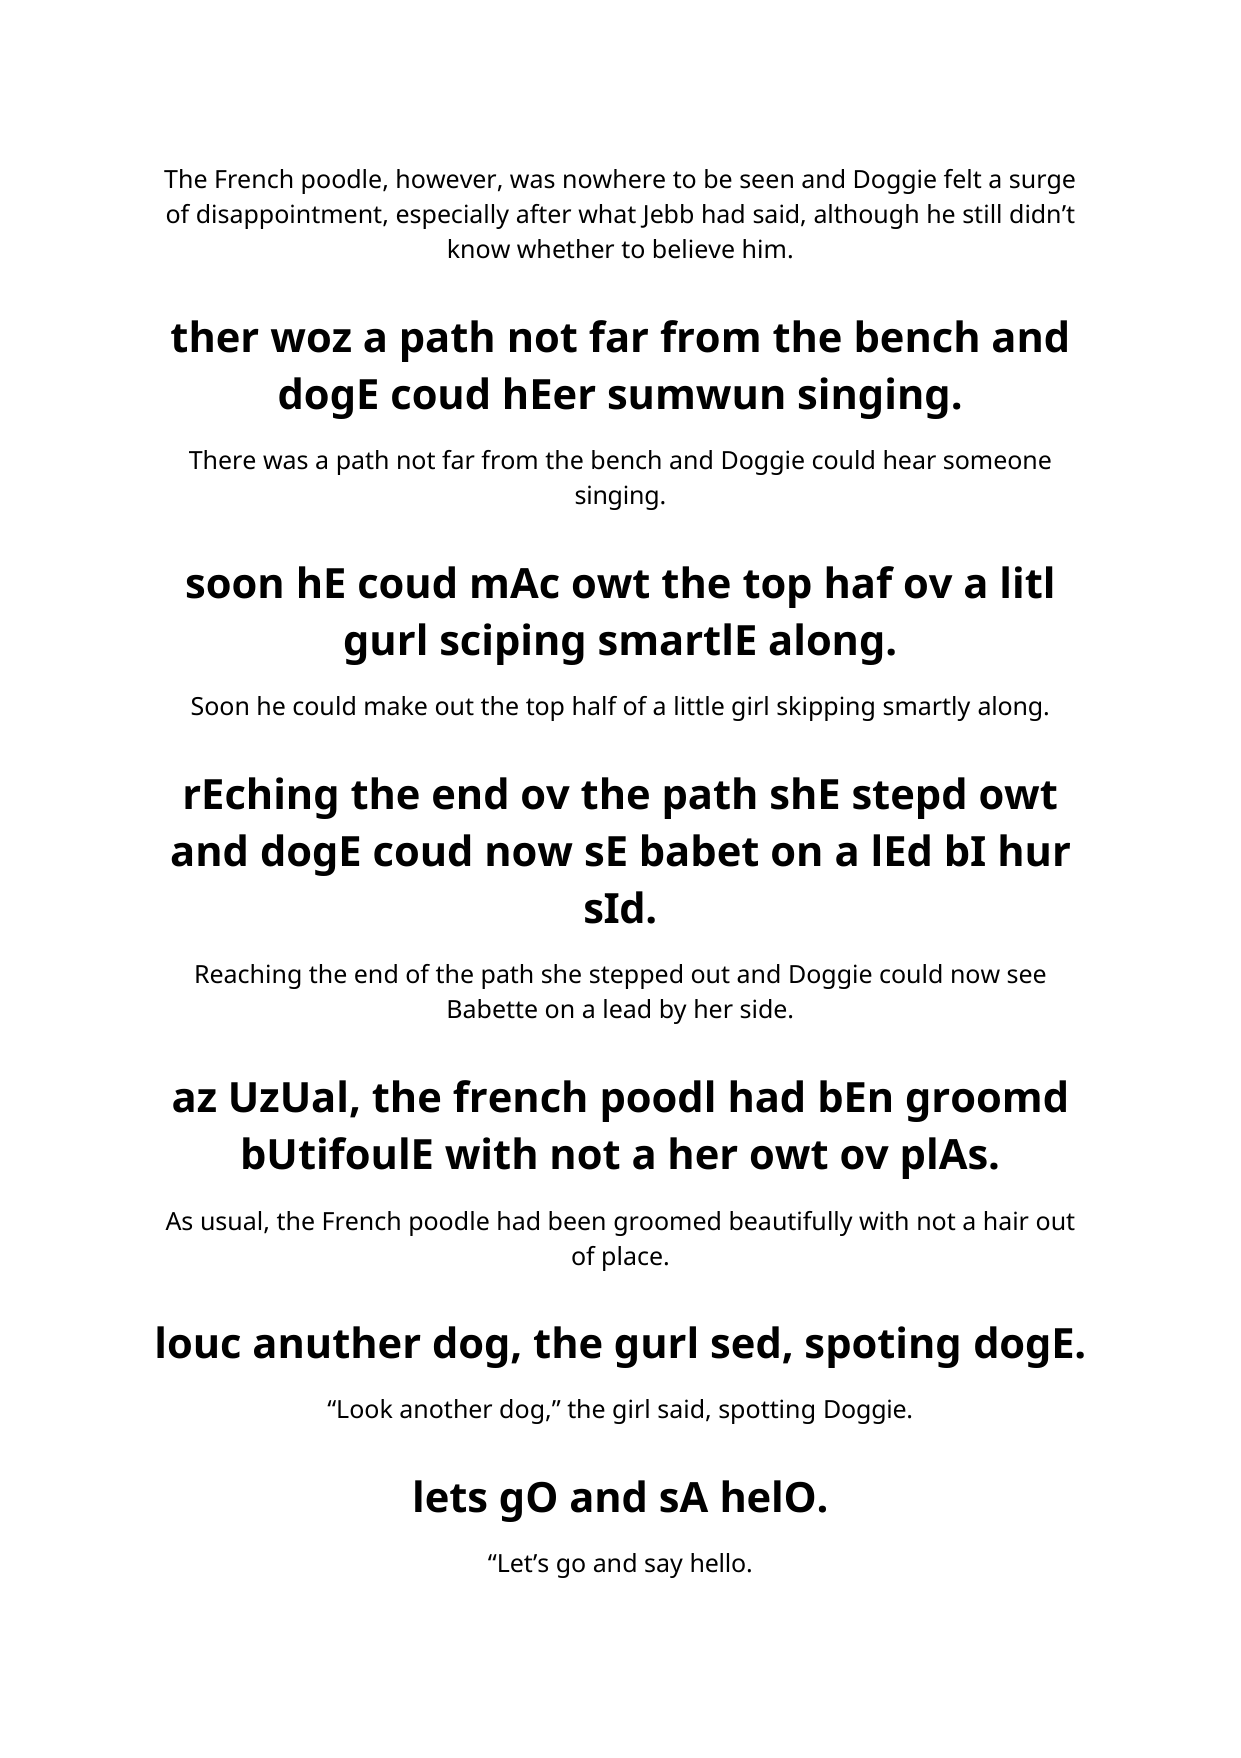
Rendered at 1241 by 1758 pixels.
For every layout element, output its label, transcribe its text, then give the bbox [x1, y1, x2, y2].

subtitle lets gO and sA helO. [133, 1468, 1107, 1525]
text “Let’s go and say hello. [133, 1546, 1107, 1580]
text “Look another dog,” the girl said, spotting Doggie. [133, 1392, 1107, 1426]
subtitle az UzUal, the french poodl had bEn groomd bUtifoulE with not a her owt ov plAs. [152, 1068, 1088, 1182]
text There was a path not far from the bench and Doggie could hear someone singing. [153, 443, 1087, 512]
text The French poodle, however, was nowhere to be seen and Doggie felt a surge of disappointment, especially after what Jebb had said, although he still didn’t know whether to believe him. [152, 162, 1088, 266]
text As usual, the French poodle had been groomed beautifully with not a hair out of place. [152, 1203, 1088, 1272]
subtitle ther woz a path not far from the bench and dogE coud hEer sumwun singing. [152, 308, 1088, 422]
subtitle soon hE coud mAc owt the top haf ov a litl gurl sciping smartlE along. [152, 554, 1088, 668]
subtitle louc anuther dog, the gurl sed, spoting dogE. [133, 1314, 1107, 1371]
text Soon he could make out the top half of a little girl skipping smartly along. [133, 689, 1107, 723]
subtitle rEching the end ov the path shE stepd owt and dogE coud now sE babet on a lEd bI hur sId. [152, 765, 1088, 936]
text Reaching the end of the path she stepped out and Doggie could now see Babette on a lead by her side. [152, 957, 1088, 1026]
